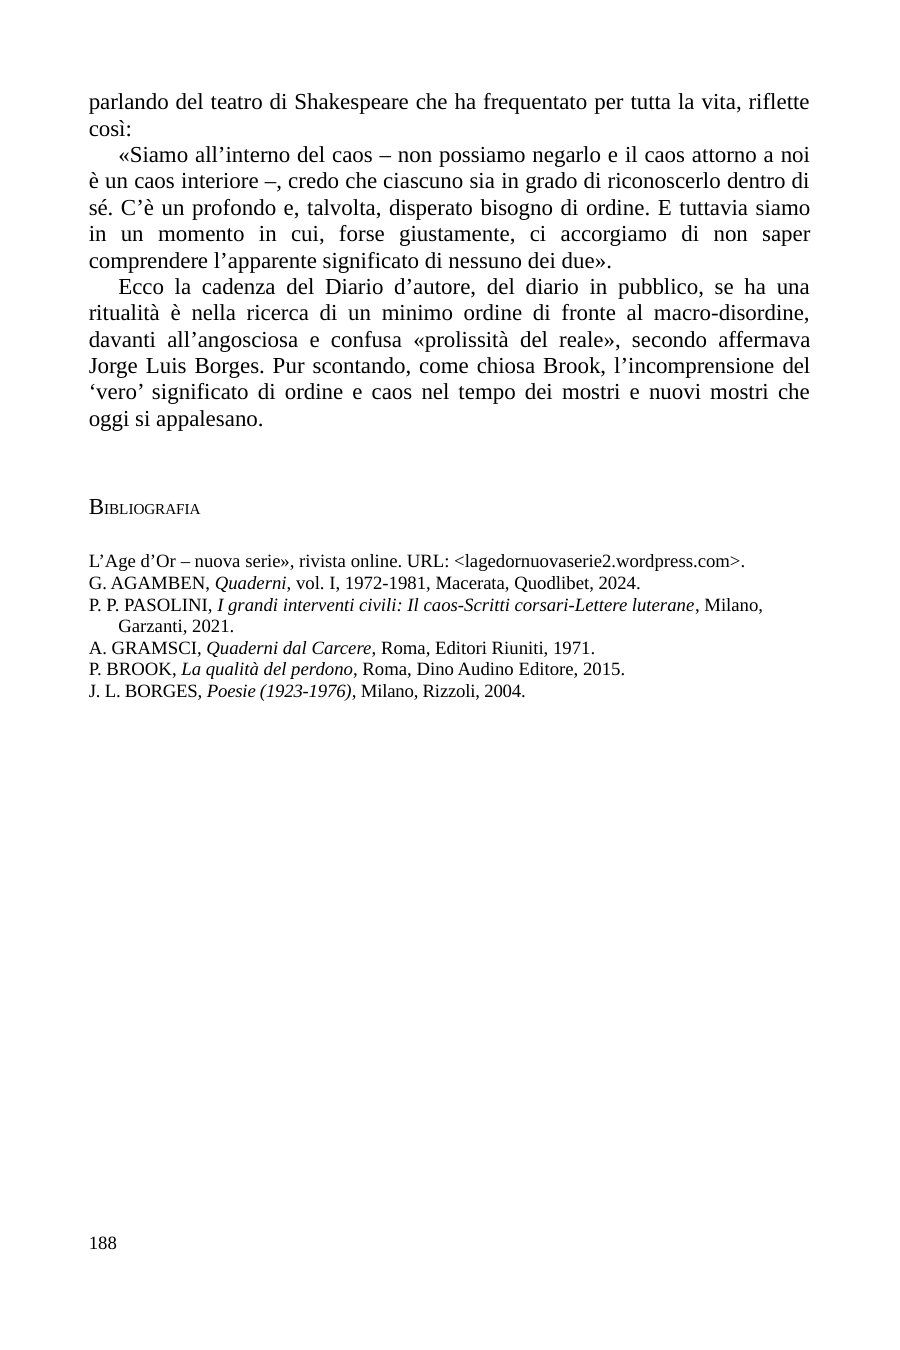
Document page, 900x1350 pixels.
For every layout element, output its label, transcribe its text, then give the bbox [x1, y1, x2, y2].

text L’Age d’Or – nuova serie», rivista online. URL: <lagedornuovaserie2.wordpress.com>. [88, 550, 811, 572]
text G. AGAMBEN, Quaderni, vol. I, 1972-1981, Macerata, Quodlibet, 2024. [88, 572, 811, 593]
text Bibliografia [88, 493, 811, 519]
text parlando del teatro di Shakespeare che ha frequentato per tutta la vita, riflette così: [88, 88, 811, 141]
text P. P. PASOLINI, I grandi interventi civili: Il caos-Scritti corsari-Lettere luterane, Milano, Garzanti, 2021. [88, 593, 811, 637]
text «Siamo all’interno del caos – non possiamo negarlo e il caos attorno a noi è un caos interiore –, credo che ciascuno sia in grado di riconoscerlo dentro di sé. C’è un profondo e, talvolta, disperato bisogno di ordine. E tuttavia siamo in un momento in cui, forse giustamente, ci accorgiamo di non saper comprendere l’apparente significato di nessuno dei due». [88, 141, 811, 273]
text P. BROOK, La qualità del perdono, Roma, Dino Audino Editore, 2015. [88, 658, 811, 680]
text A. GRAMSCI, Quaderni dal Carcere, Roma, Editori Riuniti, 1971. [88, 637, 811, 658]
text J. L. BORGES, Poesie (1923-1976), Milano, Rizzoli, 2004. [88, 680, 811, 701]
text Ecco la cadenza del Diario d’autore, del diario in pubblico, se ha una ritualità è nella ricerca di un minimo ordine di fronte al macro-disordine, davanti all’angosciosa e confusa «prolissità del reale», secondo affermava Jorge Luis Borges. Pur scontando, come chiosa Brook, l’incomprensione del ‘vero’ significato di ordine e caos nel tempo dei mostri e nuovi mostri che oggi si appalesano. [88, 273, 811, 431]
